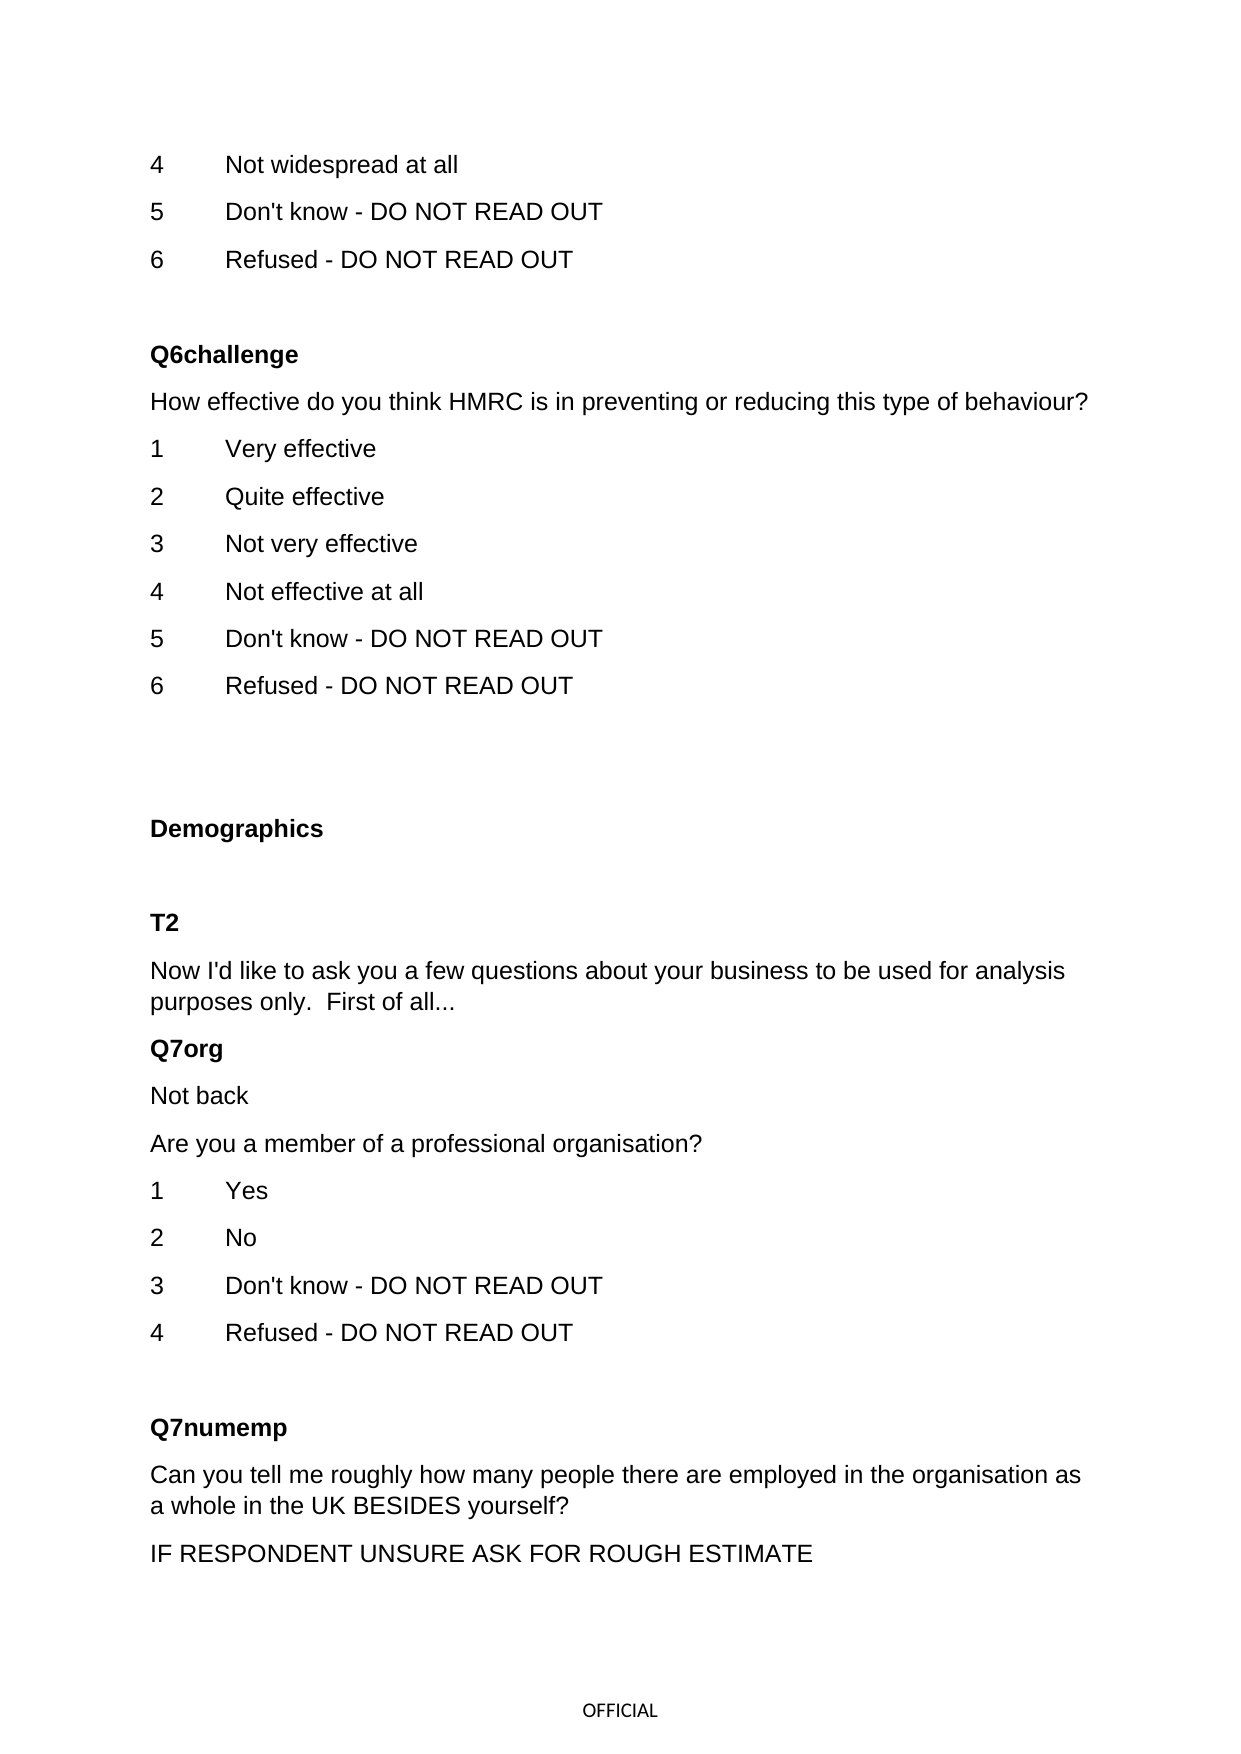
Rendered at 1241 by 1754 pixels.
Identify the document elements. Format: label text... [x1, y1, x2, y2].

text T2 [150, 908, 1090, 937]
text 6 Refused - DO NOT READ OUT [150, 671, 1090, 700]
text How effective do you think HMRC is in preventing or reducing this type of behaviour? [150, 387, 1090, 416]
text Can you tell me roughly how many people there are employed in the organisation as a whole in the UK BESIDES yourself? [150, 1460, 1090, 1520]
text Are you a member of a professional organisation? [150, 1129, 1090, 1157]
text IF RESPONDENT UNSURE ASK FOR ROUGH ESTIMATE [150, 1538, 1090, 1567]
text Now I'd like to ask you a few questions about your business to be used for analysis purposes only. First of all... [150, 956, 1090, 1015]
text 2 No [150, 1223, 1090, 1252]
text 2 Quite effective [150, 482, 1090, 511]
text Q7org [150, 1034, 1090, 1063]
text Not back [150, 1081, 1090, 1110]
text 5 Don't know - DO NOT READ OUT [150, 624, 1090, 653]
text Demographics [150, 813, 1090, 842]
text Q7numemp [150, 1413, 1090, 1442]
text 6 Refused - DO NOT READ OUT [150, 245, 1090, 273]
text 3 Not very effective [150, 529, 1090, 558]
text 3 Don't know - DO NOT READ OUT [150, 1271, 1090, 1299]
text 5 Don't know - DO NOT READ OUT [150, 197, 1090, 226]
text Q6challenge [150, 339, 1090, 368]
text 4 Not widespread at all [150, 150, 1090, 179]
text 1 Very effective [150, 434, 1090, 463]
text 4 Not effective at all [150, 577, 1090, 605]
text 1 Yes [150, 1176, 1090, 1205]
text 4 Refused - DO NOT READ OUT [150, 1318, 1090, 1347]
